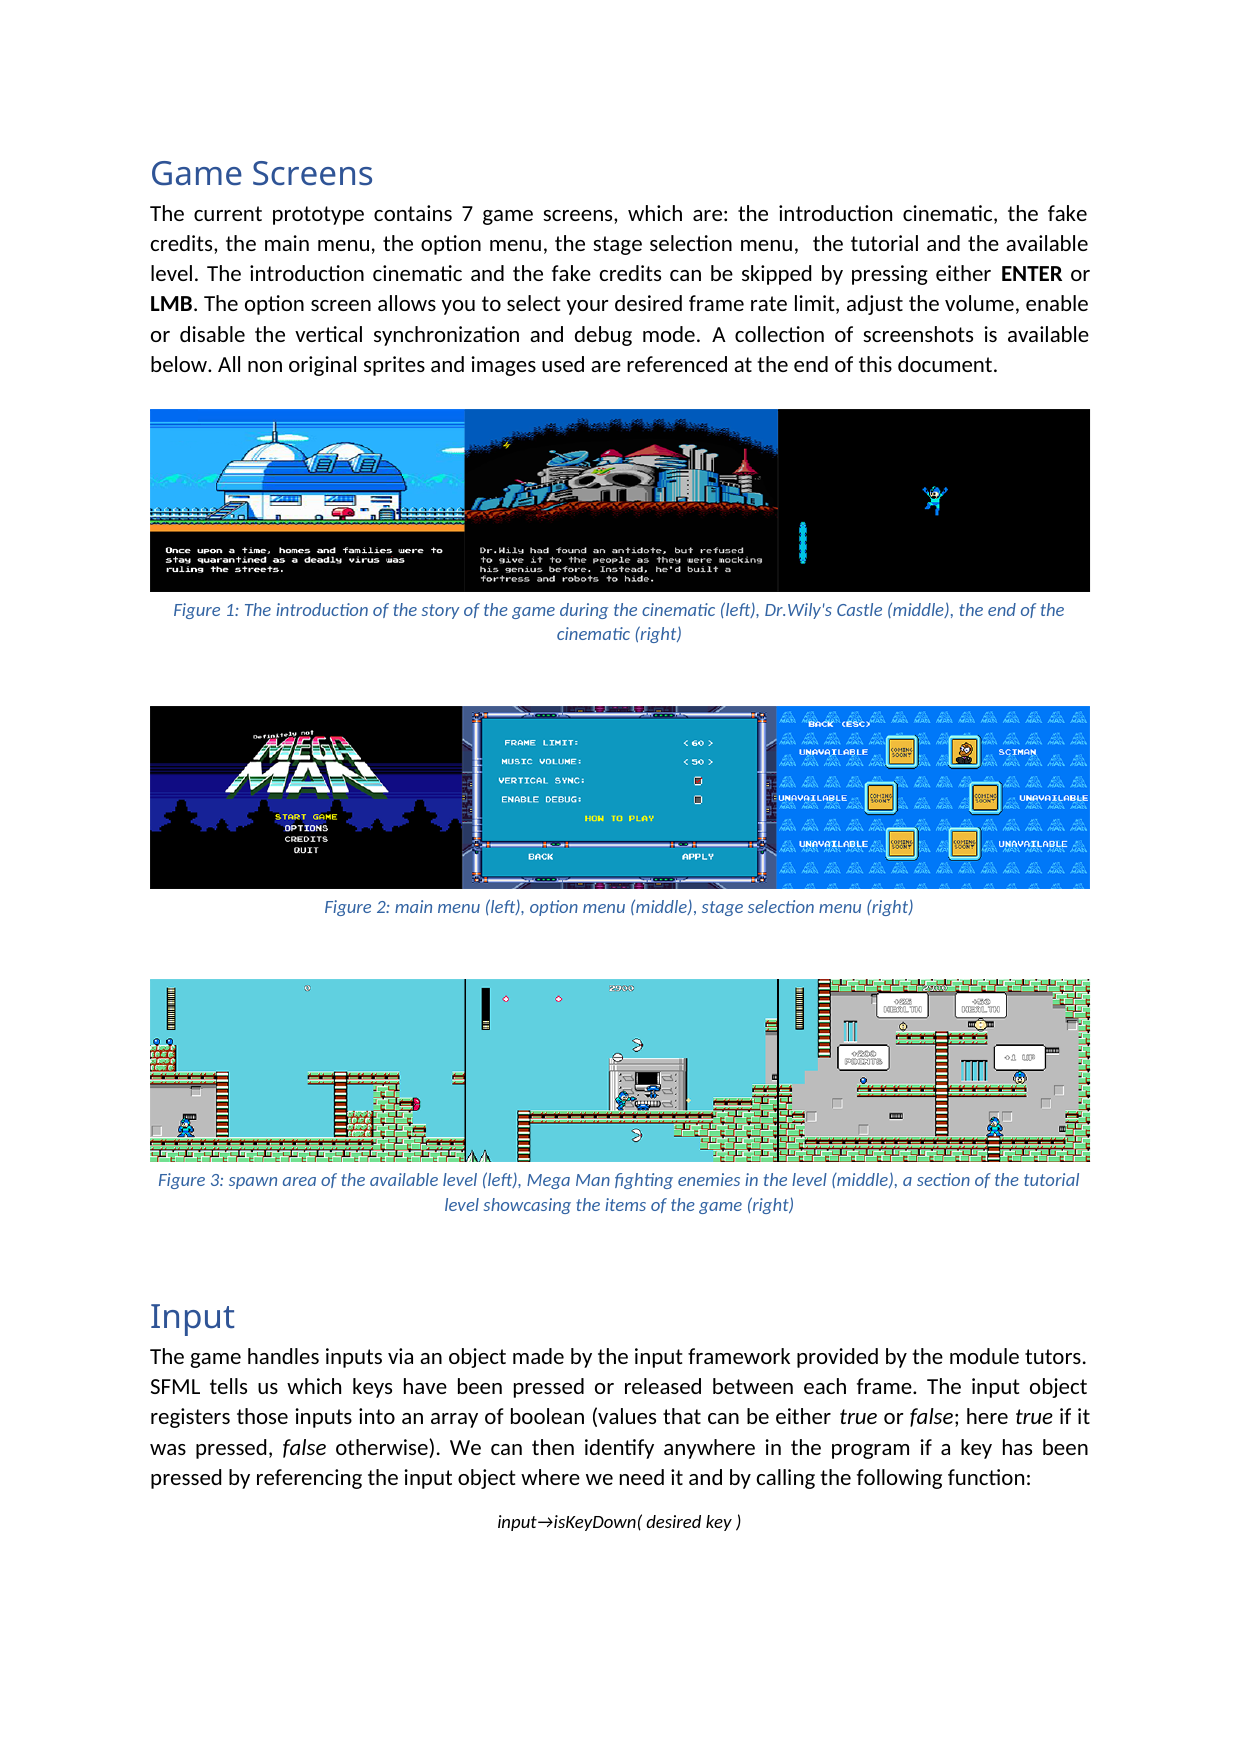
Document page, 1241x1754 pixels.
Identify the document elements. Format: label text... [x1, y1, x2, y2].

subtitle Input [150, 1293, 1090, 1338]
text Figure 3: spawn area of the available level (left), Mega Man fighting enemies in the level (middle), a section of the tutorial level showcasing the items of the game (right) [150, 1162, 1090, 1216]
picture [150, 409, 1091, 592]
text Figure 2: main menu (left), option menu (middle), stage selection menu (right) [150, 889, 1090, 918]
text Figure 1: The introduction of the story of the game during the cinematic (left), Dr.Wily's Castle (middle), the end of the cinematic (right) [150, 592, 1090, 645]
text input→isKeyDown( desired key ) [150, 1510, 1090, 1533]
picture [150, 706, 1091, 889]
text The current prototype contains 7 game screens, which are: the introduction cinematic, the fake credits, the main menu, the option menu, the stage selection menu, the tutorial and the available level. The introduction cinematic and the fake credits can be skipped by pressing either ENTER or LMB. The option screen allows you to select your desired frame rate limit, adjust the volume, enable or disable the vertical synchronization and debug mode. A collection of screenshots is available below. All non original sprites and images used are referenced at the end of this document. [150, 199, 1090, 378]
subtitle Game Screens [150, 150, 1090, 195]
picture [150, 979, 1091, 1162]
text The game handles inputs via an object made by the input framework provided by the module tutors. SFML tells us which keys have been pressed or released between each frame. The input object registers those inputs into an array of boolean (values that can be either true or false; here true if it was pressed, false otherwise). We can then identify anywhere in the program if a key has been pressed by referencing the input object where we need it and by calling the following function: [150, 1342, 1090, 1491]
